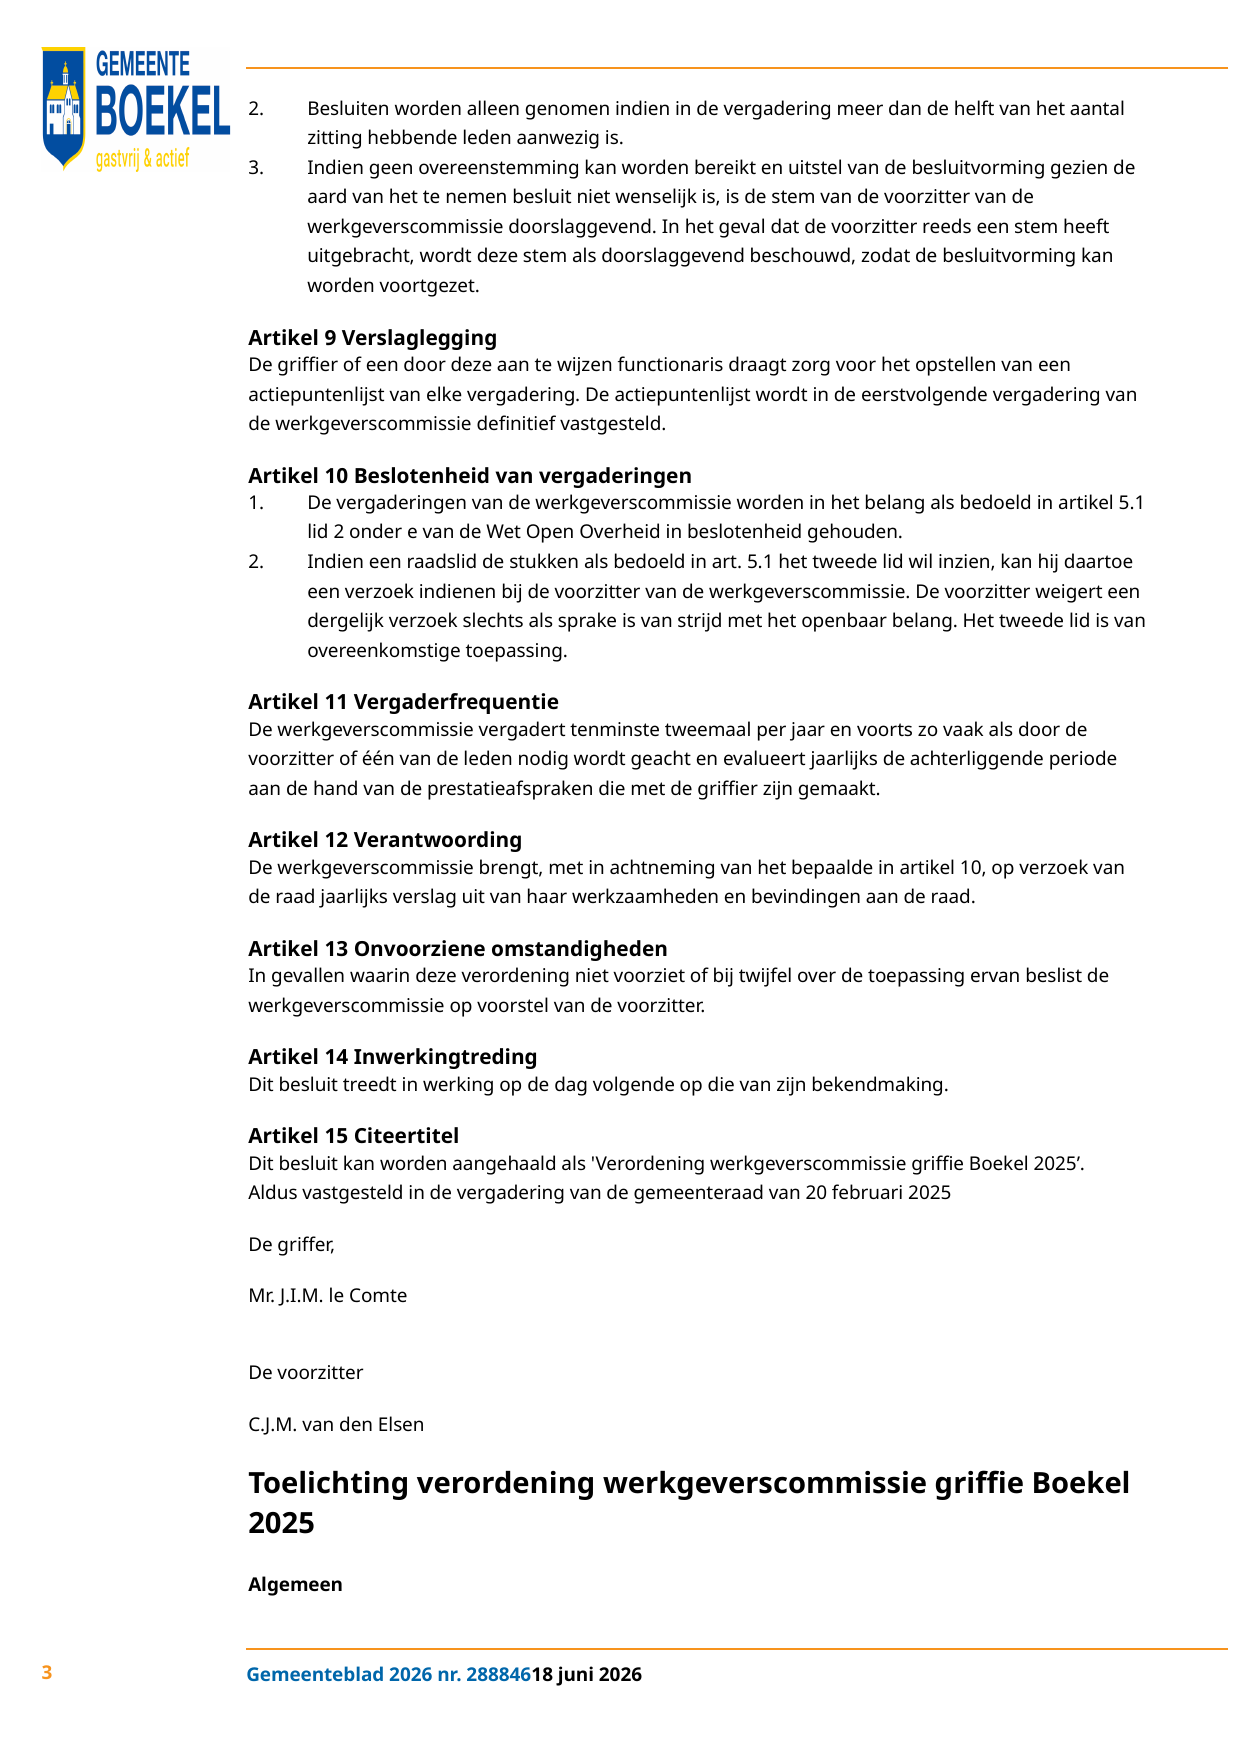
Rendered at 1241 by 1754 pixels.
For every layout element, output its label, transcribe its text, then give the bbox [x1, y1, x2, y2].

text In gevallen waarin deze verordening niet voorziet of bij twijfel over de toepassing ervan beslist de werkgeverscommissie op voorstel van de voorzitter. [248, 962, 1152, 1018]
text De griffier of een door deze aan te wijzen functionaris draagt zorg voor het opstellen van een actiepuntenlijst van elke vergadering. De actiepuntenlijst wordt in de eerstvolgende vergadering van de werkgeverscommissie definitief vastgesteld. [248, 351, 1152, 436]
text Mr. J.I.M. le Comte [248, 1282, 1152, 1308]
text Algemeen [248, 1571, 1152, 1597]
text De werkgeverscommissie vergadert tenminste tweemaal per jaar en voorts zo vaak als door de voorzitter of één van de leden nodig wordt geacht en evalueert jaarlijks de achterliggende periode aan de hand van de prestatieafspraken die met de griffier zijn gemaakt. [248, 716, 1152, 801]
text Artikel 14 Inwerkingtreding [248, 1042, 1152, 1071]
list Besluiten worden alleen genomen indien in de vergadering meer dan de helft van het aantal zitting hebbende leden aanwezig is. [248, 95, 1152, 150]
text Artikel 9 Verslaglegging [248, 323, 1152, 351]
text Artikel 11 Vergaderfrequentie [248, 687, 1152, 716]
text C.J.M. van den Elsen [248, 1411, 1152, 1437]
text Dit besluit kan worden aangehaald als 'Verordening werkgeverscommissie griffie Boekel 2025’. [248, 1150, 1152, 1175]
list Indien geen overeenstemming kan worden bereikt en uitstel van de besluitvorming gezien de aard van het te nemen besluit niet wenselijk is, is de stem van de voorzitter van de werkgeverscommissie doorslaggevend. In het geval dat de voorzitter reeds een stem heeft uitgebracht, wordt deze stem als doorslaggevend beschouwd, zodat de besluitvorming kan worden voortgezet. [248, 154, 1152, 298]
text Toelichting verordening werkgeverscommissie griffie Boekel 2025 [248, 1462, 1152, 1542]
text Artikel 10 Beslotenheid van vergaderingen [248, 461, 1152, 489]
text De voorzitter [248, 1359, 1152, 1385]
text Dit besluit treedt in werking op de dag volgende op die van zijn bekendmaking. [248, 1071, 1152, 1097]
text Artikel 12 Verantwoording [248, 826, 1152, 854]
text De griffer, [248, 1231, 1152, 1256]
text Aldus vastgesteld in de vergadering van de gemeenteraad van 20 februari 2025 [248, 1179, 1152, 1205]
list De vergaderingen van de werkgeverscommissie worden in het belang als bedoeld in artikel 5.1 lid 2 onder e van de Wet Open Overheid in beslotenheid gehouden. [248, 489, 1152, 544]
list Indien een raadslid de stukken als bedoeld in art. 5.1 het tweede lid wil inzien, kan hij daartoe een verzoek indienen bij de voorzitter van de werkgeverscommissie. De voorzitter weigert een dergelijk verzoek slechts als sprake is van strijd met het openbaar belang. Het tweede lid is van overeenkomstige toepassing. [248, 548, 1152, 663]
picture [41, 47, 231, 172]
text Artikel 13 Onvoorziene omstandigheden [248, 934, 1152, 962]
text Artikel 15 Citeertitel [248, 1121, 1152, 1150]
text De werkgeverscommissie brengt, met in achtneming van het bepaalde in artikel 10, op verzoek van de raad jaarlijks verslag uit van haar werkzaamheden en bevindingen aan de raad. [248, 854, 1152, 909]
